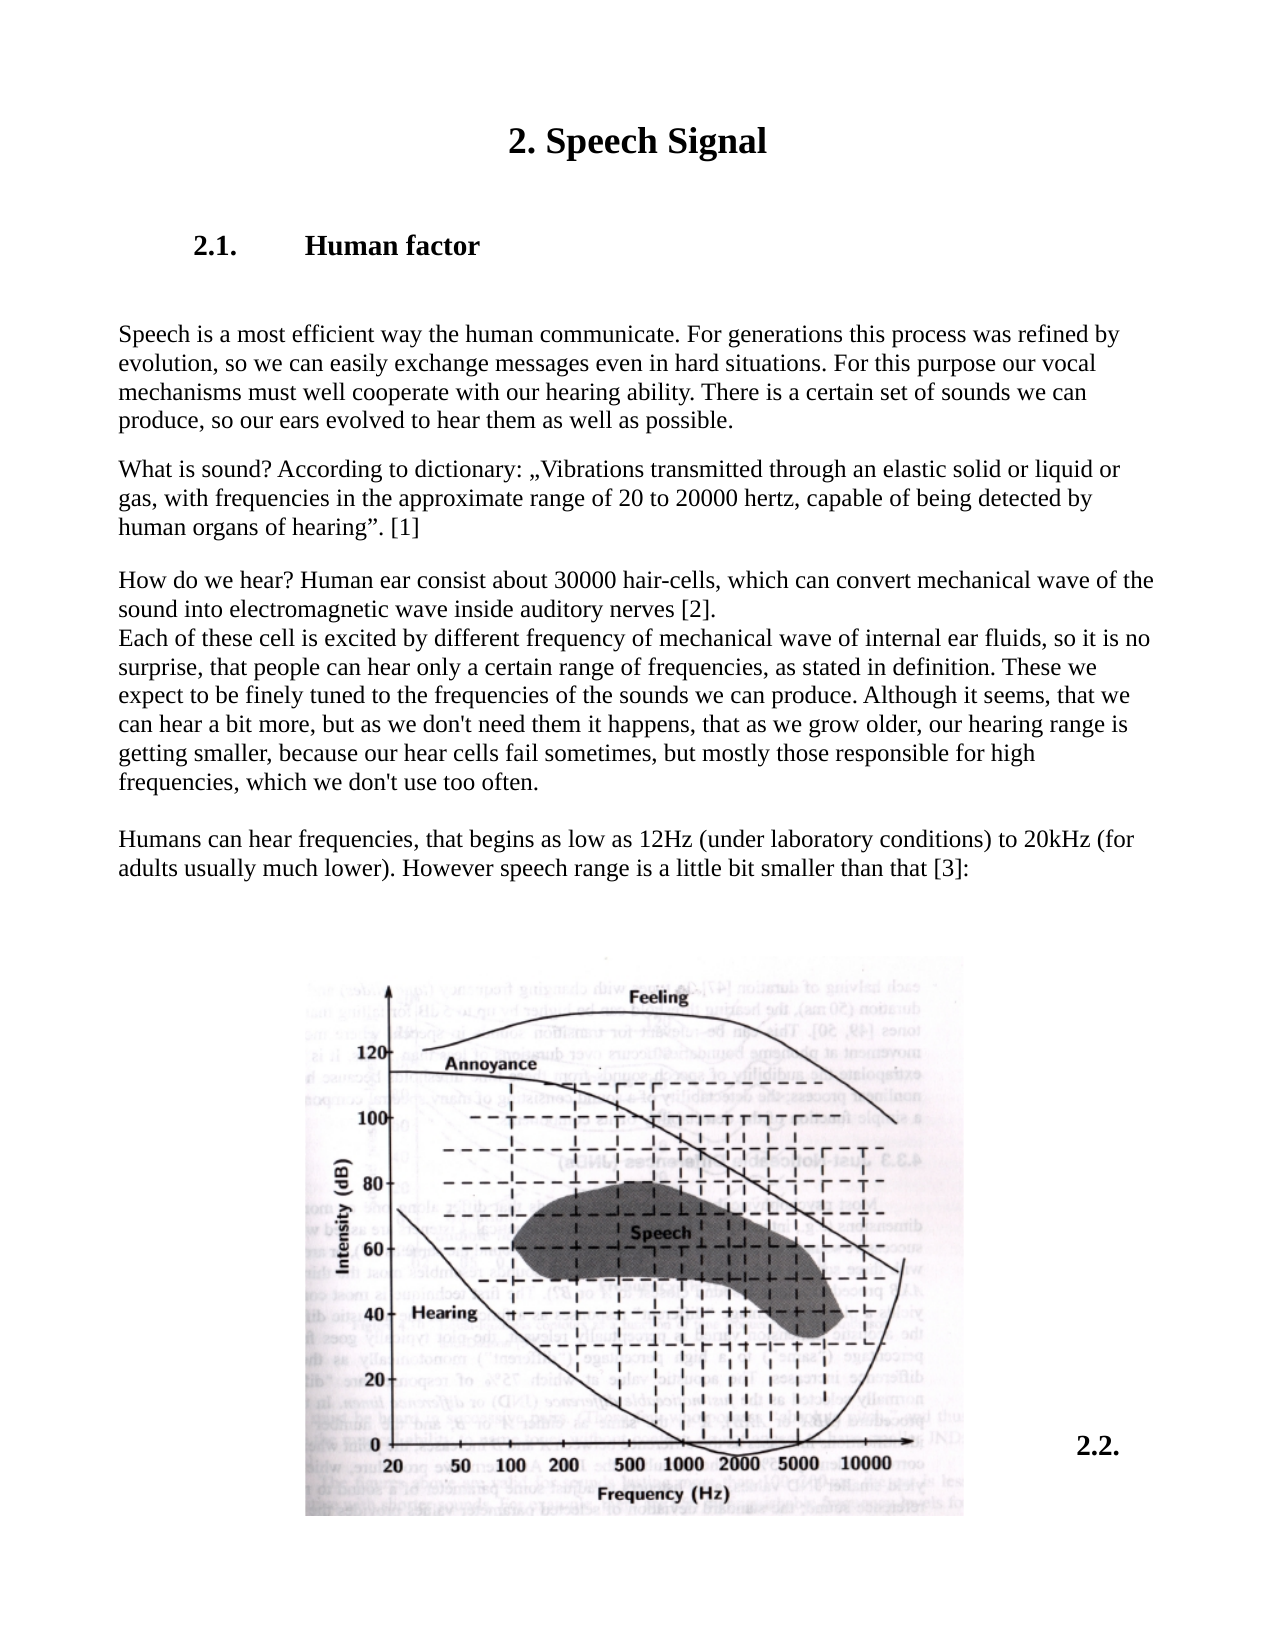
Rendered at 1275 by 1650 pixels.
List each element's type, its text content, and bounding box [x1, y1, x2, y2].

text What is sound? According to dictionary: „Vibrations transmitted through an elastic solid or liquid or gas, with frequencies in the approximate range of 20 to 20000 hertz, capable of being detected by human organs of hearing”. [1] [118, 454, 1157, 540]
list Human factor [193, 228, 1157, 262]
text How do we hear? Human ear consist about 30000 hair-cells, which can convert mechanical wave of the sound into electromagnetic wave inside auditory nerves [2]. [118, 566, 1157, 623]
text Each of these cell is excited by different frequency of mechanical wave of internal ear fluids, so it is no surprise, that people can hear only a certain range of frequencies, as stated in definition. These we expect to be finely tuned to the frequencies of the sounds we can produce. Although it seems, that we can hear a bit more, but as we don't need them it happens, that as we grow older, our hearing range is getting smaller, because our hear cells fail sometimes, but mostly those responsible for high frequencies, which we don't use too often. [118, 623, 1157, 796]
list [193, 1428, 305, 1462]
text 2. Speech Signal [118, 118, 1157, 161]
text Speech is a most efficient way the human communicate. For generations this process was refined by evolution, so we can easily exchange messages even in hard situations. For this purpose our vocal mechanisms must well cooperate with our hearing ability. There is a certain set of sounds we can produce, so our ears evolved to hear them as well as possible. [118, 319, 1157, 434]
picture [305, 956, 964, 1516]
text Humans can hear frequencies, that begins as low as 12Hz (under laboratory conditions) to 20kHz (for adults usually much lower). However speech range is a little bit smaller than that [3]: [118, 824, 1157, 882]
list 2.2. [964, 1428, 1157, 1462]
